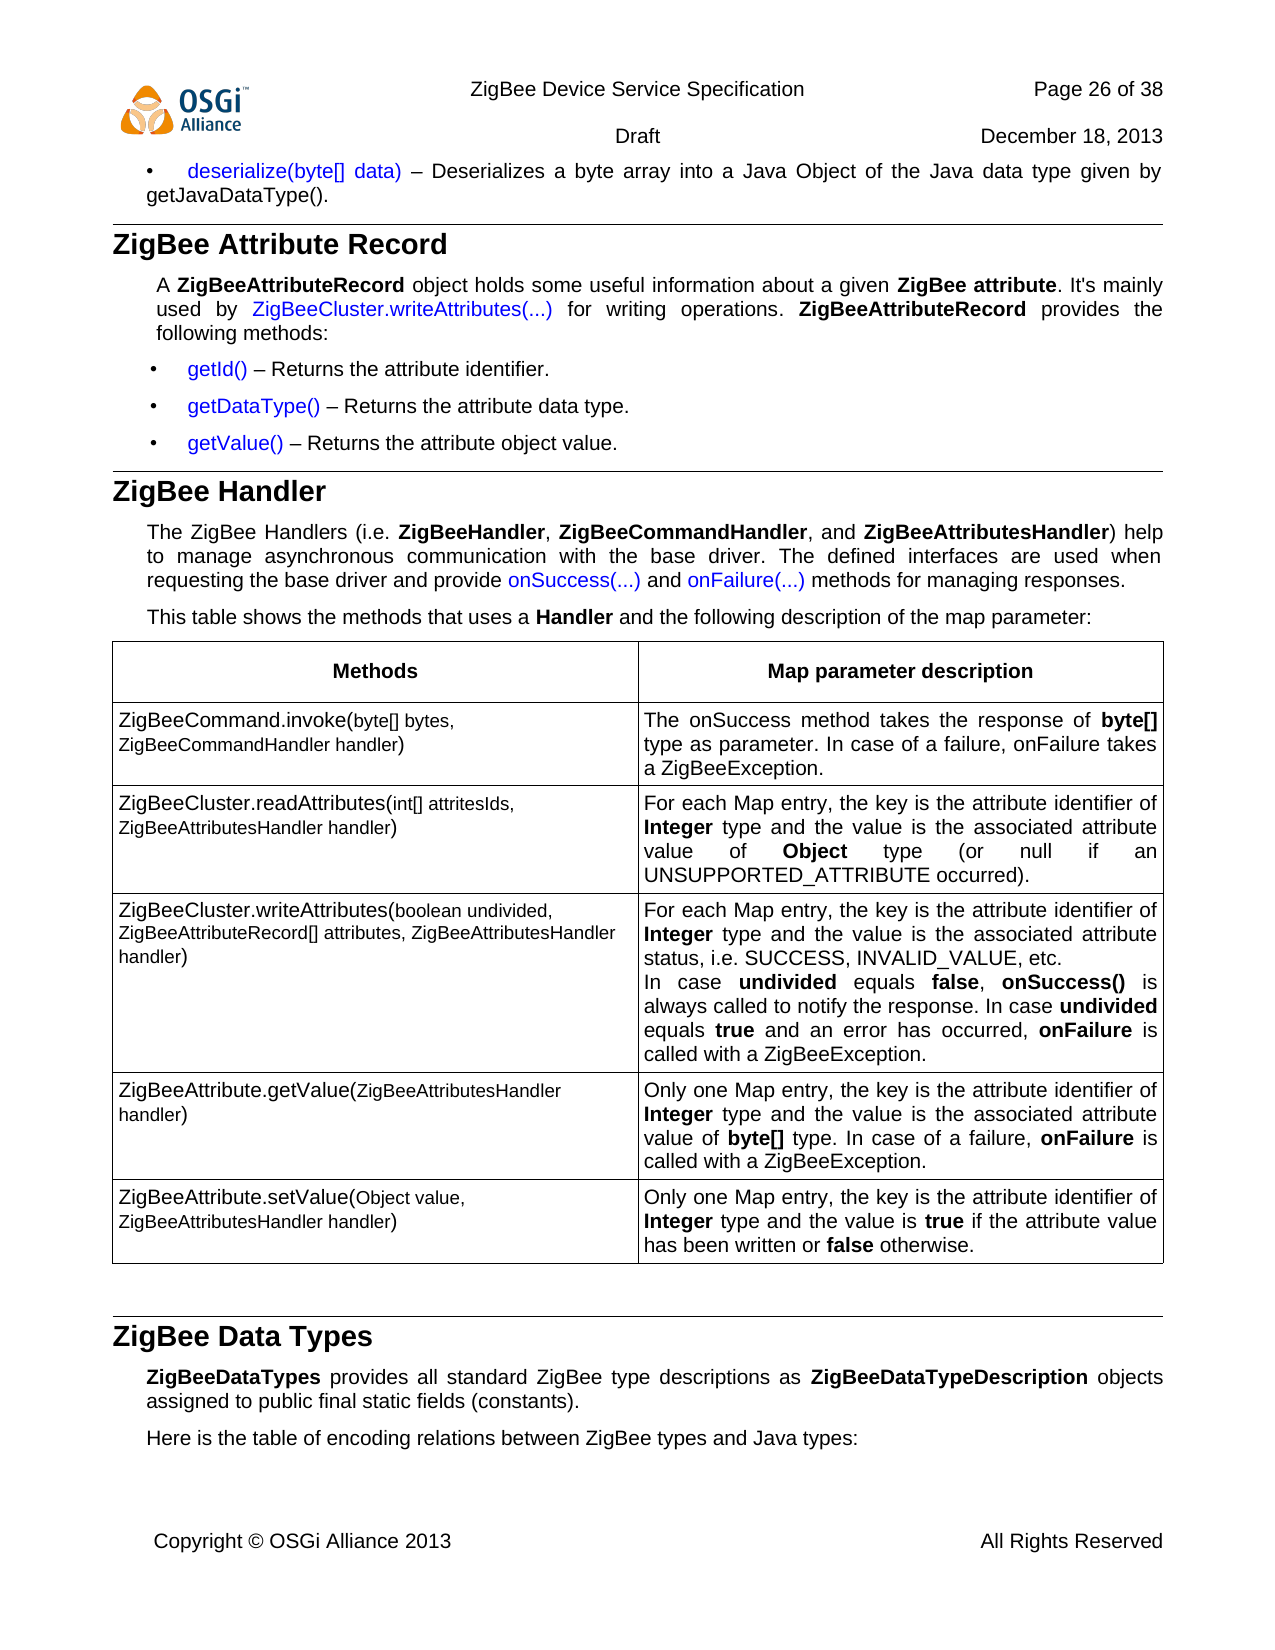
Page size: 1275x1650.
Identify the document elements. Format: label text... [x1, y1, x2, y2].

list getValue() – Returns the attribute object value. [150, 430, 1163, 454]
table_cell ZigBeeCommand.invoke(byte[] bytes, ZigBeeCommandHandler handler) [113, 703, 638, 785]
picture [113, 78, 257, 142]
table_cell Only one Map entry, the key is the attribute identifier of Integer type and the value is the associated attribute value of byte[] type. In case of a failure, onFailure is called with a ZigBeeException. [639, 1073, 1163, 1179]
subtitle ZigBee Handler [112, 472, 1163, 508]
table_cell The onSuccess method takes the response of byte[] type as parameter. In case of a failure, onFailure takes a ZigBeeException. [639, 703, 1163, 785]
subtitle ZigBee Data Types [112, 1317, 1163, 1352]
table_header Methods [113, 642, 638, 702]
table_cell ZigBeeAttribute.getValue(ZigBeeAttributesHandler handler) [113, 1073, 638, 1179]
list getDataType() – Returns the attribute data type. [150, 394, 1163, 418]
table_cell For each Map entry, the key is the attribute identifier of Integer type and the value is the associated attribute status, i.e. SUCCESS, INVALID_VALUE, etc. In case undivided equals false, onSuccess() is always called to notify the response. In case undivided equals true and an error has occurred, onFailure is called with a ZigBeeException. [639, 894, 1163, 1072]
text Here is the table of encoding relations between ZigBee types and Java types: [146, 1425, 1163, 1449]
table_cell ZigBeeCluster.readAttributes(int[] attritesIds, ZigBeeAttributesHandler handler) [113, 786, 638, 892]
table_cell For each Map entry, the key is the attribute identifier of Integer type and the value is the associated attribute value of Object type (or null if an UNSUPPORTED_ATTRIBUTE occurred). [639, 786, 1163, 892]
text The ZigBee Handlers (i.e. ZigBeeHandler, ZigBeeCommandHandler, and ZigBeeAttributesHandler) help to manage asynchronous communication with the base driver. The defined interfaces are used when requesting the base driver and provide onSuccess(...) and onFailure(...) methods for managing responses. [147, 520, 1163, 592]
table_cell ZigBeeCluster.writeAttributes(boolean undivided, ZigBeeAttributeRecord[] attributes, ZigBeeAttributesHandler handler) [113, 894, 638, 1072]
table_cell Only one Map entry, the key is the attribute identifier of Integer type and the value is true if the attribute value has been written or false otherwise. [639, 1180, 1163, 1262]
list getId() – Returns the attribute identifier. [150, 357, 1163, 381]
list deserialize(byte[] data) – Deserializes a byte array into a Java Object of the Java data type given by getJavaDataType(). [146, 159, 1163, 207]
text This table shows the methods that uses a Handler and the following description of the map parameter: [147, 604, 1163, 628]
subtitle ZigBee Attribute Record [112, 225, 1163, 260]
table_cell ZigBeeAttribute.setValue(Object value, ZigBeeAttributesHandler handler) [113, 1180, 638, 1262]
text ZigBeeDataTypes provides all standard ZigBee type descriptions as ZigBeeDataTypeDescription objects assigned to public final static fields (constants). [146, 1365, 1163, 1413]
table_header Map parameter description [639, 642, 1163, 702]
text A ZigBeeAttributeRecord object holds some useful information about a given ZigBee attribute. It's mainly used by ZigBeeCluster.writeAttributes(...) for writing operations. ZigBeeAttributeRecord provides the following methods: [156, 273, 1163, 345]
